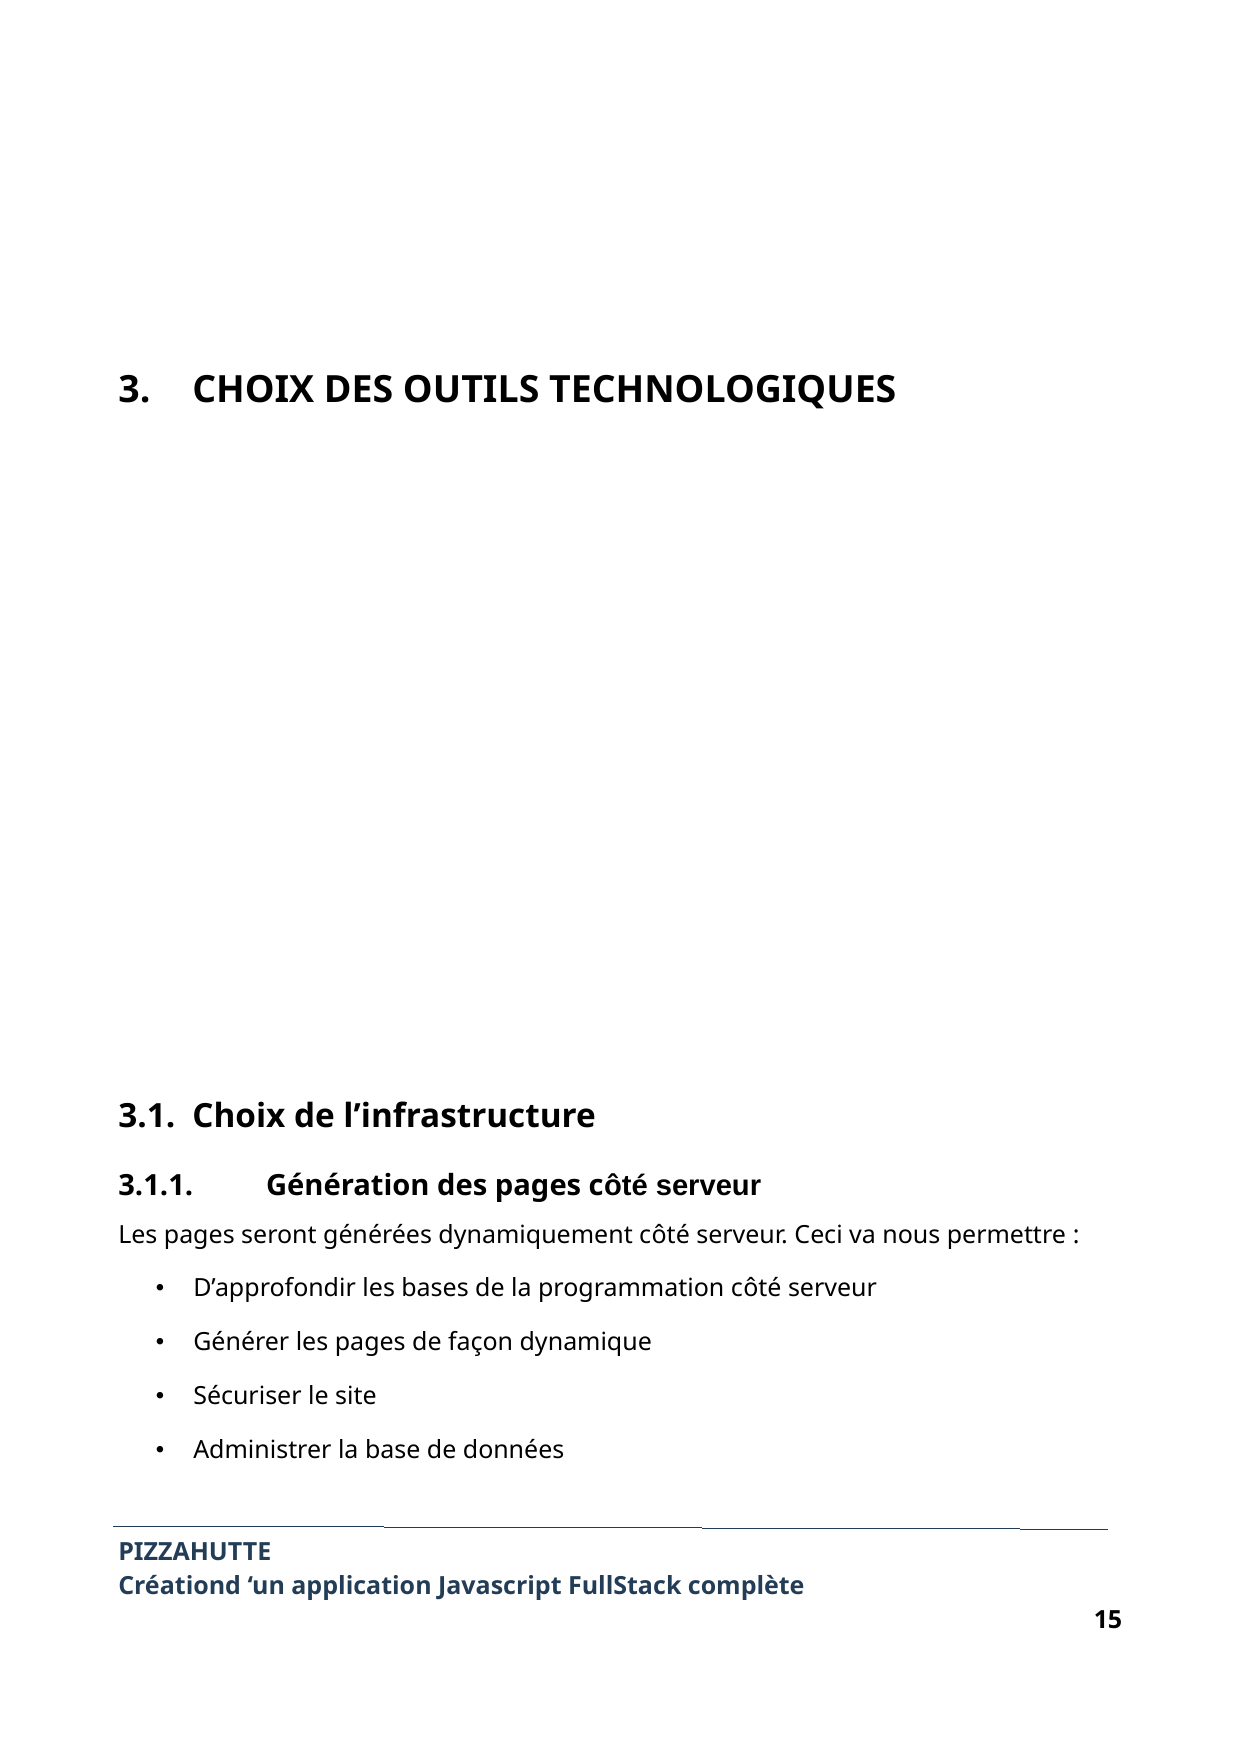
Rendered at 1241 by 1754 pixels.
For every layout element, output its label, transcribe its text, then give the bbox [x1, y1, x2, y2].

text Les pages seront générées dynamiquement côté serveur. Ceci va nous permettre : [118, 1216, 1122, 1250]
list Administrer la base de données [156, 1431, 1122, 1465]
subtitle Choix de l’infrastructure [118, 1092, 1122, 1137]
list Générer les pages de façon dynamique [156, 1324, 1122, 1358]
subtitle CHOIX DES OUTILS TECHNOLOGIQUES [118, 362, 1122, 413]
subtitle Génération des pages côté serveur [118, 1164, 1122, 1204]
list Sécuriser le site [156, 1378, 1122, 1412]
list D’approfondir les bases de la programmation côté serveur [156, 1270, 1122, 1304]
